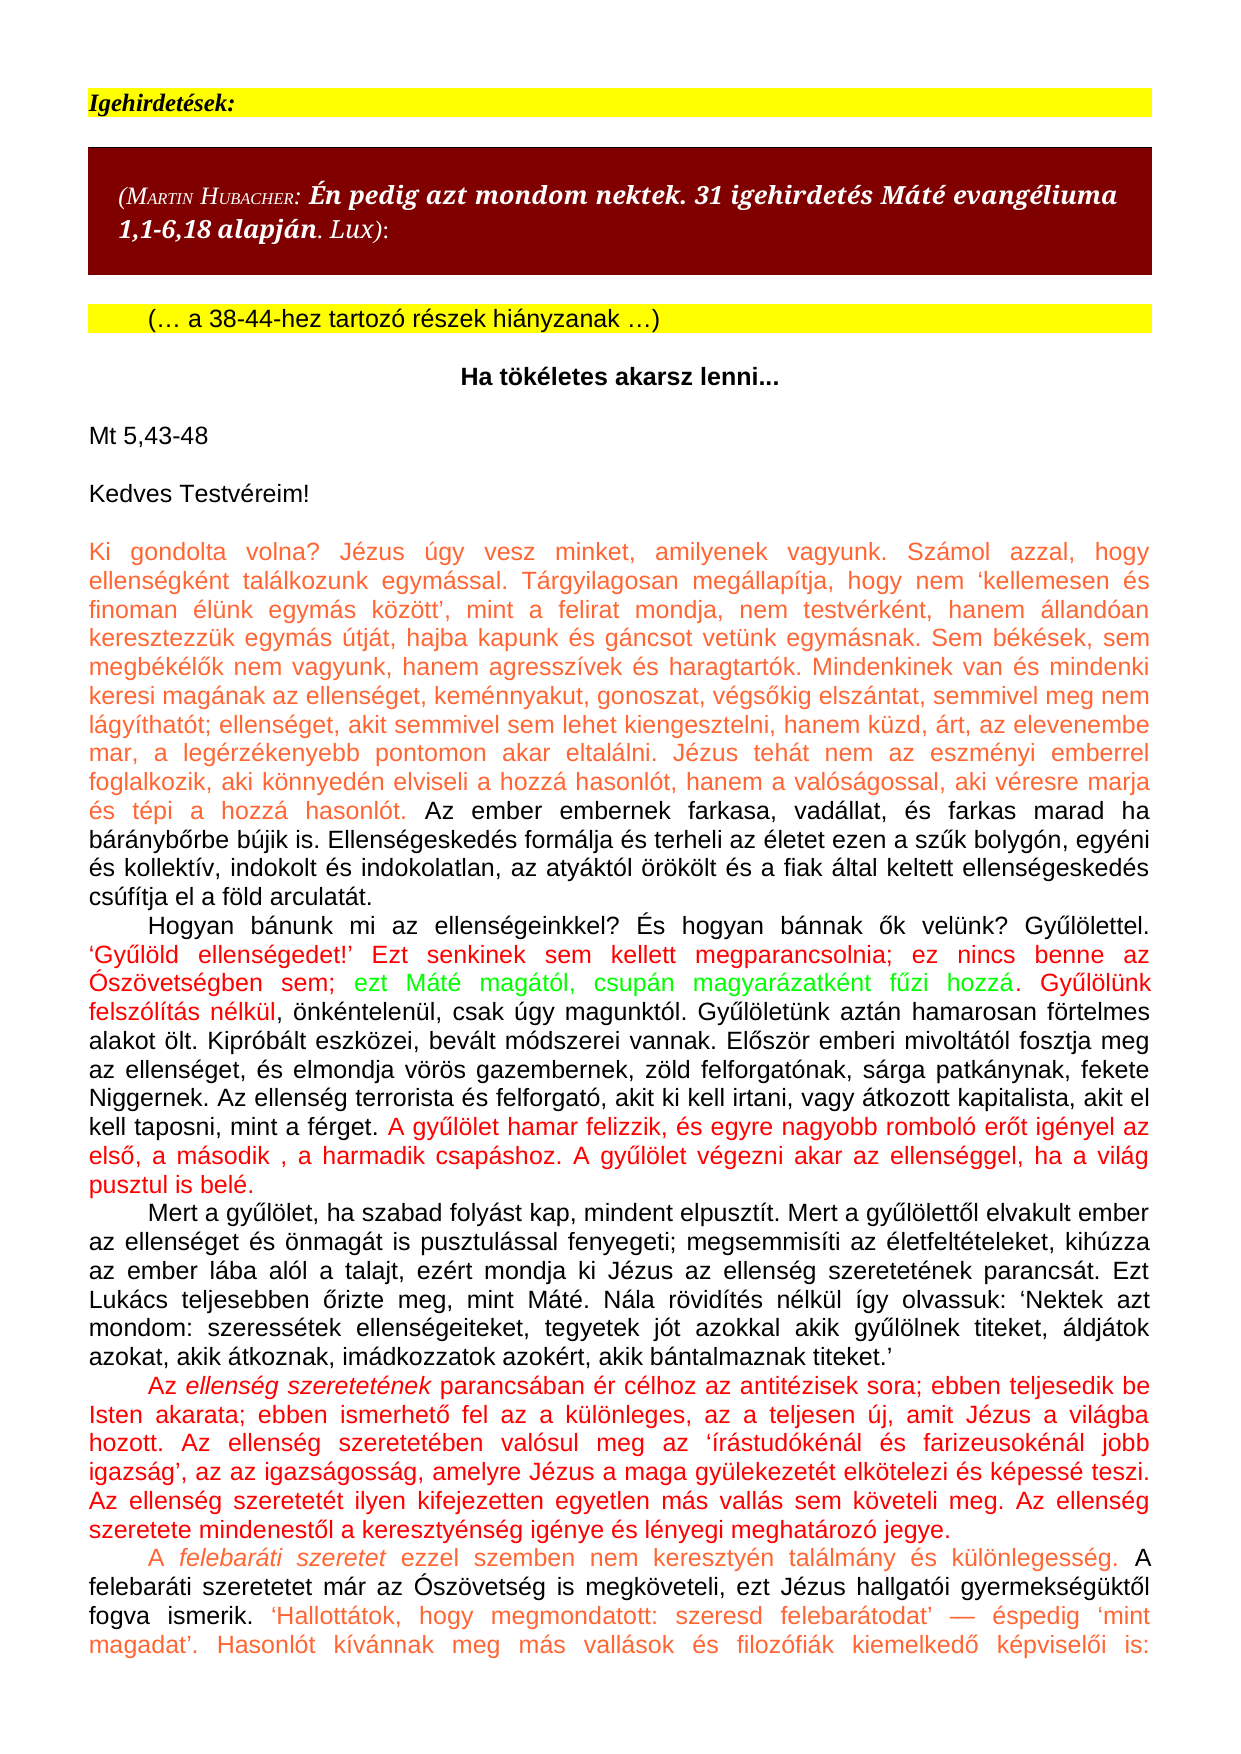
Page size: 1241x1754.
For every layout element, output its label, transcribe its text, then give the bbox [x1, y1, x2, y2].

text Kedves Testvéreim! [88, 479, 1152, 508]
text Az ellenség szeretetének parancsában ér célhoz az antitézisek sora; ebben teljesedik be Isten akarata; ebben ismerhető fel az a különleges, az a teljesen új, amit Jézus a világba hozott. Az ellenség szeretetében valósul meg az ‘írástudókénál és farizeusokénál jobb igazság’, az az igazságosság, amelyre Jézus a maga gyülekezetét elkötelezi és képessé teszi. Az ellenség szeretetét ilyen kifejezetten egyetlen más vallás sem követeli meg. Az ellenség szeretete mindenestől a keresztyénség igénye és lényegi meghatározó jegye. [88, 1371, 1152, 1543]
text A felebaráti szeretet ezzel szemben nem keresztyén találmány és különlegesség. A felebaráti szeretetet már az Ószövetség is megköveteli, ezt Jézus hallgatói gyermekségüktől fogva ismerik. ‘Hallottátok, hogy megmondatott: szeresd felebarátodat’ ― éspedig ‘mint magadat’. Hasonlót kívánnak meg más vallások és filozófiák kiemelkedő képviselői is: [88, 1543, 1152, 1658]
text Mt 5,43-48 [88, 421, 1152, 449]
text Ha tökéletes akarsz lenni... [88, 362, 1152, 391]
text Ki gondolta volna? Jézus úgy vesz minket, amilyenek vagyunk. Számol azzal, hogy ellenségként találkozunk egymással. Tárgyilagosan megállapítja, hogy nem ‘kellemesen és finoman élünk egymás között’, mint a felirat mondja, nem testvérként, hanem állandóan keresztezzük egymás útját, hajba kapunk és gáncsot vetünk egymásnak. Sem békések, sem megbékélők nem vagyunk, hanem agresszívek és haragtartók. Mindenkinek van és mindenki keresi magának az ellenséget, keménnyakut, gonoszat, végsőkig elszántat, semmivel meg nem lágyíthatót; ellenséget, akit semmivel sem lehet kiengesztelni, hanem küzd, árt, az elevenembe mar, a legérzékenyebb pontomon akar eltalálni. Jézus tehát nem az eszményi emberrel foglalkozik, aki könnyedén elviseli a hozzá hasonlót, hanem a valóságossal, aki véresre marja és tépi a hozzá hasonlót. Az ember embernek farkasa, vadállat, és farkas marad ha báránybőrbe bújik is. Ellenségeskedés formálja és terheli az életet ezen a szűk bolygón, egyéni és kollektív, indokolt és indokolatlan, az atyáktól örökölt és a fiak által keltett ellenségeskedés csúfítja el a föld arculatát. [88, 537, 1152, 911]
text (… a 38-44-hez tartozó részek hiányzanak …) [88, 304, 1152, 333]
text (Martin Hubacher: Én pedig azt mondom nektek. 31 igehirdetés Máté evangéliuma 1,1-6,18 alapján. Lux): [88, 148, 1152, 275]
text Igehirdetések: [88, 88, 1152, 117]
text Hogyan bánunk mi az ellenségeinkkel? És hogyan bánnak ők velünk? Gyűlölettel. ‘Gyűlöld ellenségedet!’ Ezt senkinek sem kellett megparancsolnia; ez nincs benne az Ószövetségben sem; ezt Máté magától, csupán magyarázatként fűzi hozzá. Gyűlölünk felszólítás nélkül, önkéntelenül, csak úgy magunktól. Gyűlöletünk aztán hamarosan förtelmes alakot ölt. Kipróbált eszközei, bevált módszerei vannak. Először emberi mivoltától fosztja meg az ellenséget, és elmondja vörös gazembernek, zöld felforgatónak, sárga patkánynak, fekete Niggernek. Az ellenség terrorista és felforgató, akit ki kell irtani, vagy átkozott kapitalista, akit el kell taposni, mint a férget. A gyűlölet hamar felizzik, és egyre nagyobb romboló erőt igényel az első, a második , a harmadik csapáshoz. A gyűlölet végezni akar az ellenséggel, ha a világ pusztul is belé. [88, 911, 1152, 1198]
text Mert a gyűlölet, ha szabad folyást kap, mindent elpusztít. Mert a gyűlölettől elvakult ember az ellenséget és önmagát is pusztulással fenyegeti; megsemmisíti az életfeltételeket, kihúzza az ember lába alól a talajt, ezért mondja ki Jézus az ellenség szeretetének parancsát. Ezt Lukács teljesebben őrizte meg, mint Máté. Nála rövidítés nélkül így olvassuk: ‘Nektek azt mondom: szeressétek ellenségeiteket, tegyetek jót azokkal akik gyűlölnek titeket, áldjátok azokat, akik átkoznak, imádkozzatok azokért, akik bántalmaznak titeket.’ [88, 1198, 1152, 1371]
